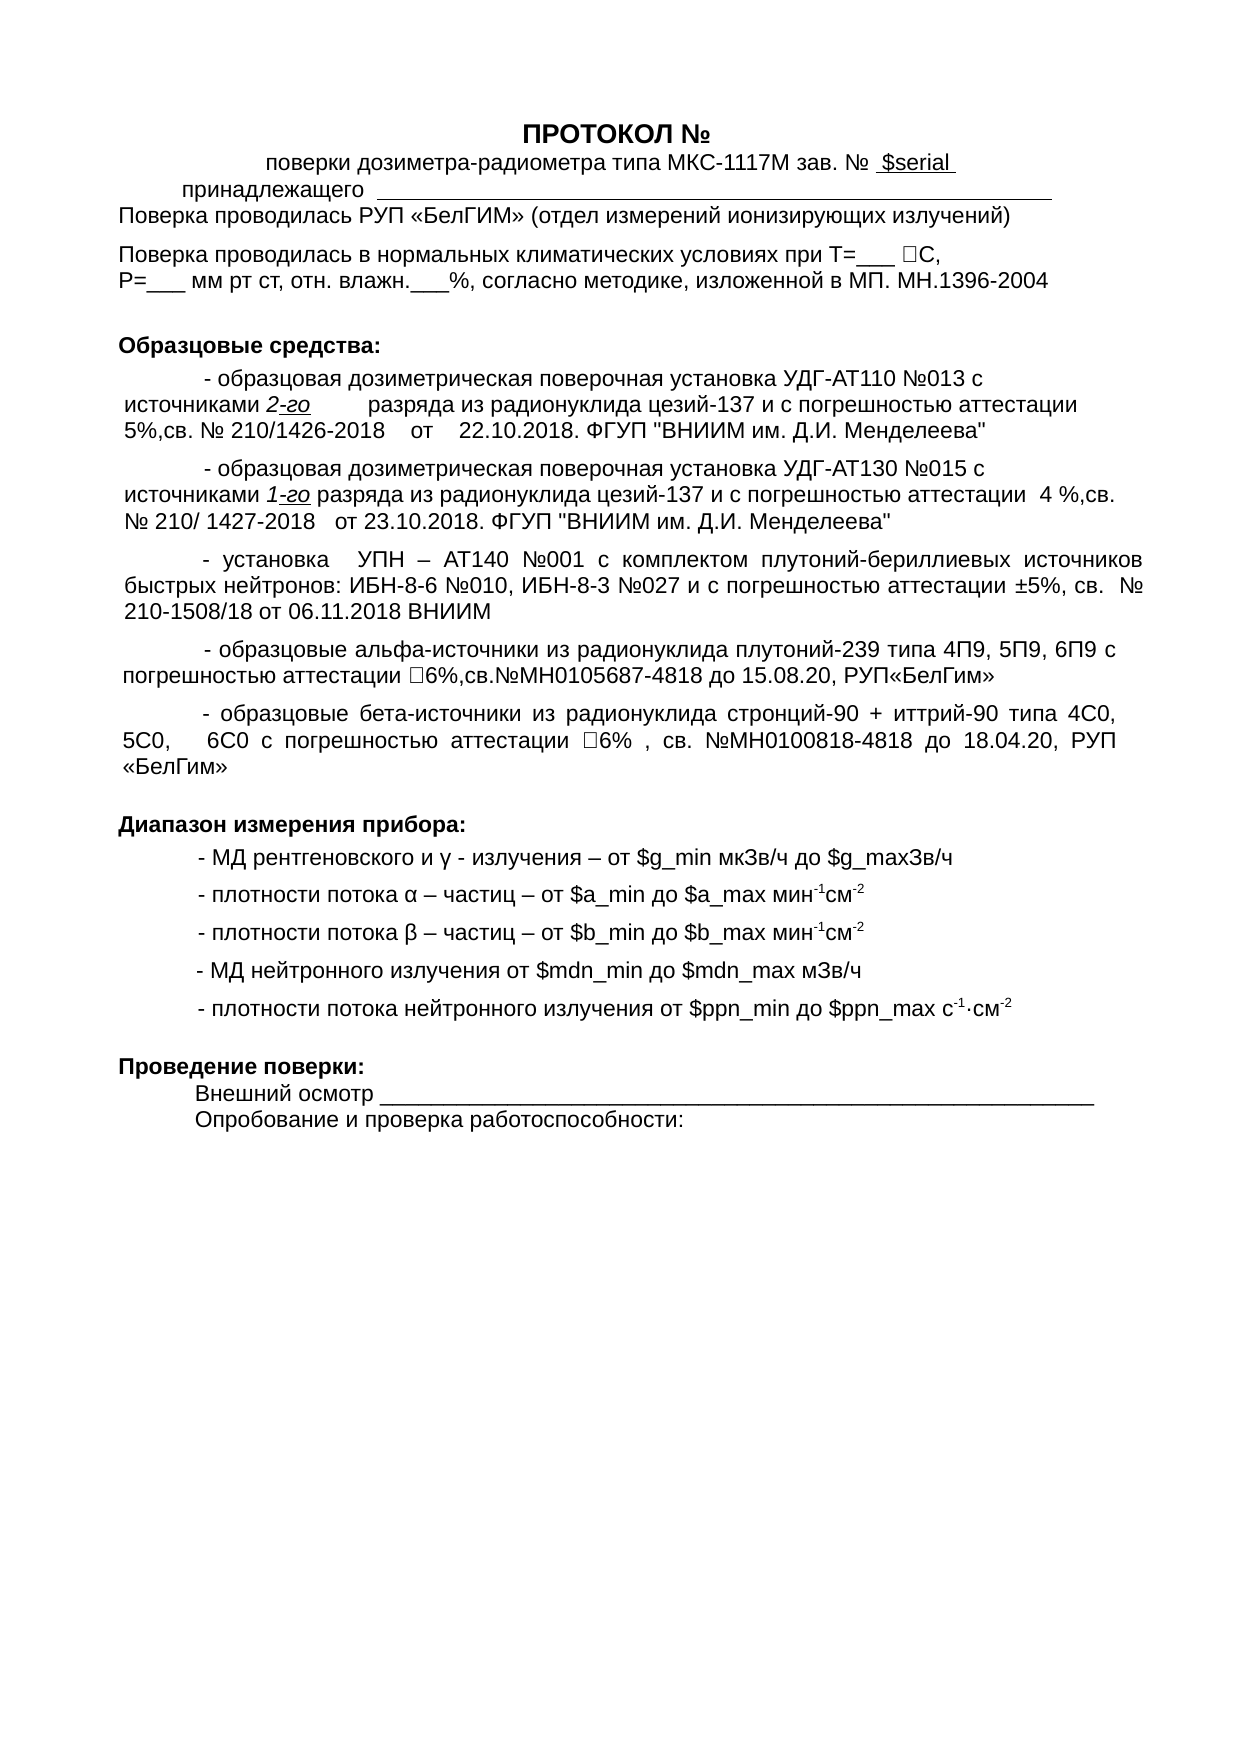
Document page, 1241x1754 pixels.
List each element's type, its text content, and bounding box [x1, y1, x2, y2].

table_header - МД нейтронного излучения от $mdn_min до $mdn_max мЗв/ч [118, 951, 1122, 989]
table_header - плотности потока α – частиц – от $a_min до $a_max мин-1см-2 [118, 876, 1122, 913]
text поверки дозиметра-радиометра типа МКС-1117М зав. № $serial . [118, 149, 1122, 176]
text Р=___ мм рт ст, отн. влажн.___%, согласно методике, изложенной в МП. МН.1396-2004 [118, 267, 1122, 294]
table_header - МД рентгеновского и γ - излучения – от $g_min мкЗв/ч до $g_maxЗв/ч [118, 838, 1122, 876]
text принадлежащего . . [118, 176, 1122, 202]
text Диапазон измерения прибора: [118, 811, 1149, 838]
text Образцовые средства: [118, 332, 1122, 359]
table_header - установка(6)УПН – АТ140 №001 с комплектом плутоний-бериллиевых источников быстрых нейтронов: ИБН-8-6 №010, ИБН-8-3 №027 и с погрешностью аттестации ±5%, св. № 210-1508/18 от 06.11.2018 ВНИИМ [118, 540, 1122, 630]
text Внешний осмотр ________________________________________________________ [118, 1079, 1122, 1106]
table_header - плотности потока β – частиц – от $b_min до $b_max мин-1см-2 [118, 914, 1122, 951]
table_header - плотности потока нейтронного излучения от $ppn_min до $ppn_max с-1·см-2 [118, 989, 1122, 1027]
text Опробование и проверка работоспособности: [118, 1106, 1122, 1132]
table_header - образцовые альфа-источники из радионуклида плутоний-239 типа 4П9, 5П9, 6П9 с погрешностью аттестации 6%,св.№МН0105687-4818 до 15.08.20, РУП«БелГим» [118, 630, 1122, 694]
table_header - образцовая дозиметрическая поверочная установка УДГ-АТ130 №015 с источниками 1-го разряда из радионуклида цезий-137 и с погрешностью аттестации 4 %,св. № 210/ 1427-2018 от 23.10.2018. ФГУП "ВНИИМ им. Д.И. Менделеева" [118, 449, 1122, 540]
text Поверка проводилась РУП «БелГИМ» (отдел измерений ионизирующих излучений) [118, 202, 1122, 228]
text Проведение поверки: [118, 1053, 1122, 1079]
table_header - образцовые бета-источники из радионуклида стронций-90 + иттрий-90 типа 4С0, 5С0, 6С0 с погрешностью аттестации 6% , св. №МН0100818-4818 до 18.04.20, РУП «БелГим» [118, 695, 1122, 785]
text ПРОТОКОЛ № [118, 118, 1122, 149]
text Поверка проводилась в нормальных климатических условиях при Т=___ С, [118, 241, 1122, 267]
table_header - образцовая дозиметрическая поверочная установка УДГ-АТ110 №013 с источниками 2-го разряда из радионуклида цезий-137 и с погрешностью аттестации 5%,св. № 210/1426-2018 от 22.10.2018. ФГУП "ВНИИМ им. Д.И. Менделеева" [118, 359, 1122, 449]
